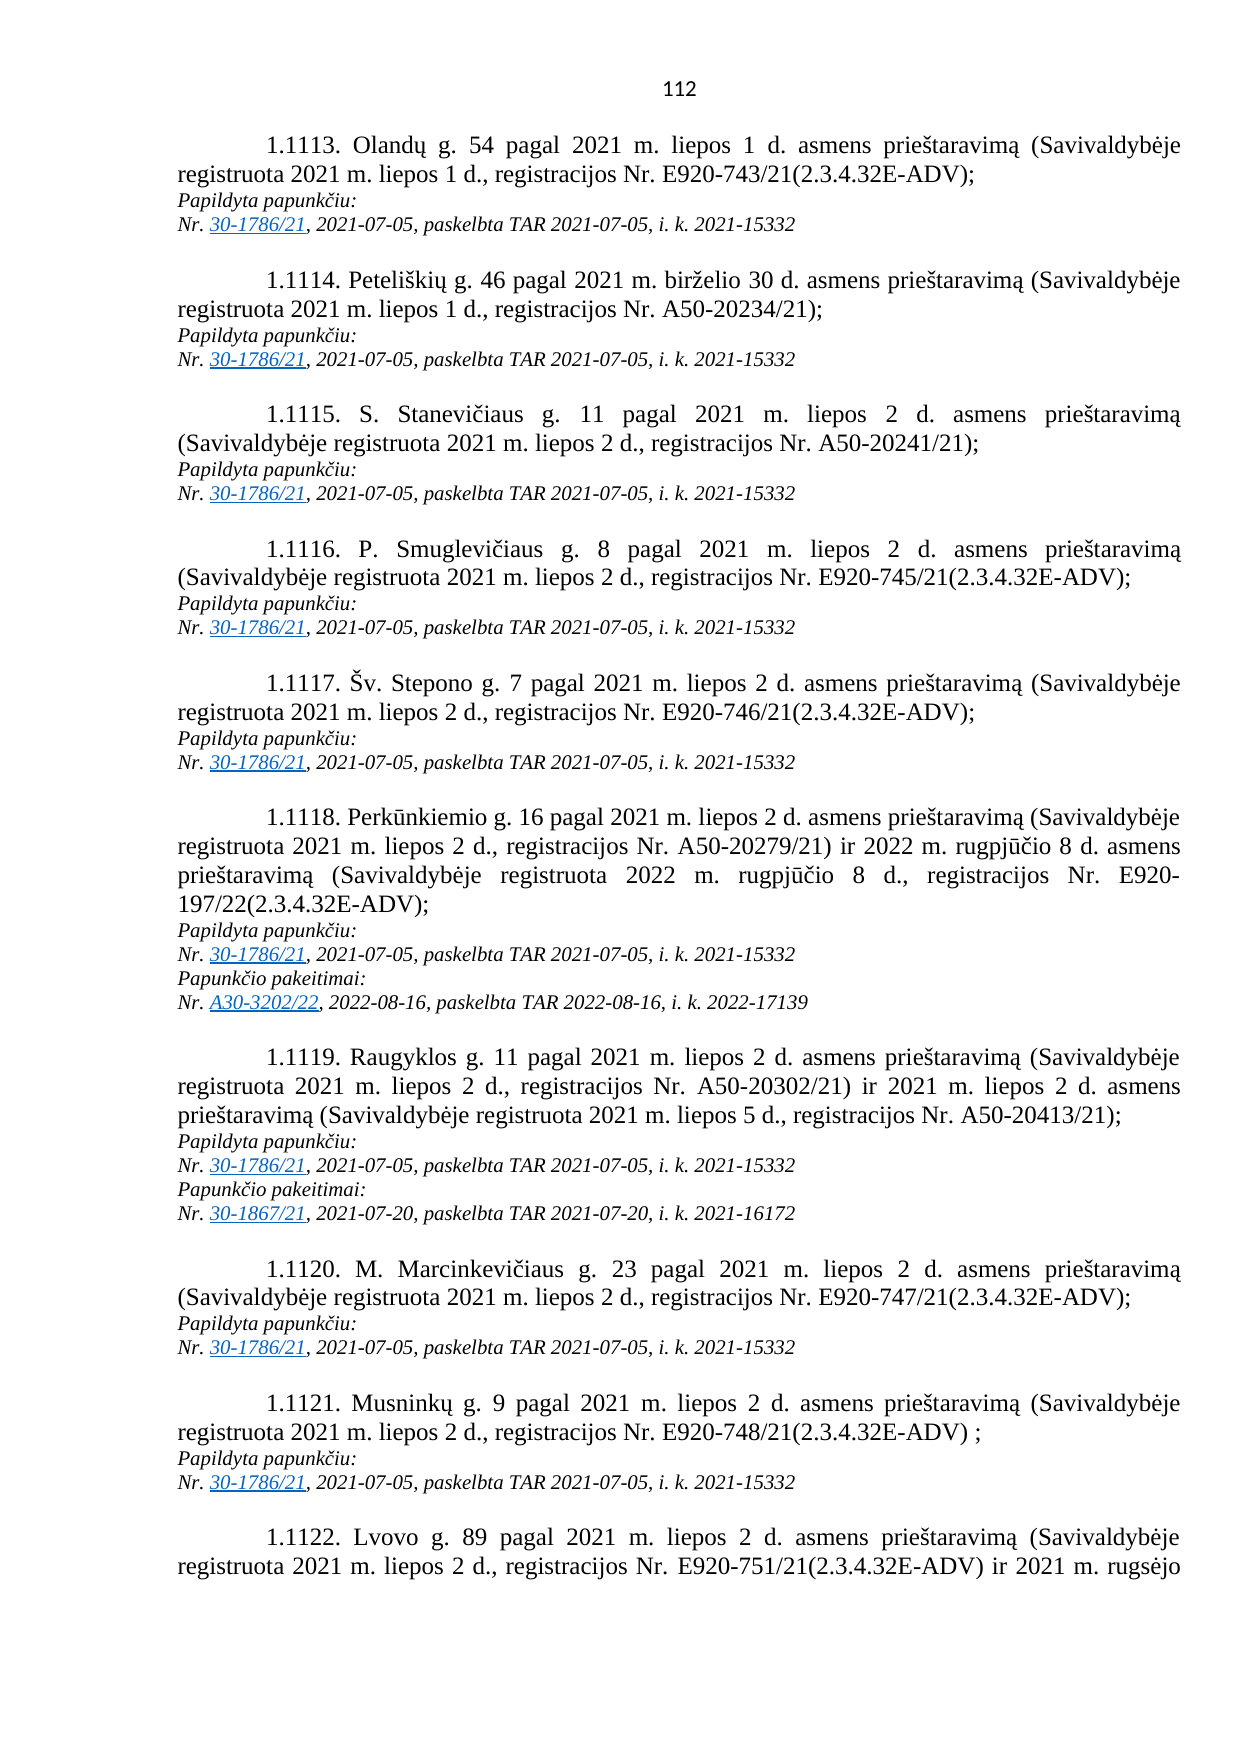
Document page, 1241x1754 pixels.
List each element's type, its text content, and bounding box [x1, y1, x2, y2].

text Papildyta papunkčiu: [177, 917, 1181, 942]
text Nr. 30-1786/21, 2021-07-05, paskelbta TAR 2021-07-05, i. k. 2021-15332 [177, 1470, 1181, 1494]
text Papunkčio pakeitimai: [177, 966, 1181, 990]
text 1.1113. Olandų g. 54 pagal 2021 m. liepos 1 d. asmens prieštaravimą (Savivaldybėje registruota 2021 m. liepos 1 d., registracijos Nr. E920-743/21(2.3.4.32E-ADV); [177, 131, 1181, 188]
text Nr. 30-1786/21, 2021-07-05, paskelbta TAR 2021-07-05, i. k. 2021-15332 [177, 1335, 1181, 1359]
text Papildyta papunkčiu: [177, 1311, 1181, 1335]
text Papildyta papunkčiu: [177, 726, 1181, 750]
text 1.1121. Musninkų g. 9 pagal 2021 m. liepos 2 d. asmens prieštaravimą (Savivaldybėje registruota 2021 m. liepos 2 d., registracijos Nr. E920-748/21(2.3.4.32E-ADV) ; [177, 1388, 1181, 1446]
text Papildyta papunkčiu: [177, 1129, 1181, 1153]
text 1.1117. Šv. Stepono g. 7 pagal 2021 m. liepos 2 d. asmens prieštaravimą (Savivaldybėje registruota 2021 m. liepos 2 d., registracijos Nr. E920-746/21(2.3.4.32E-ADV); [177, 668, 1181, 726]
text 1.1115. S. Stanevičiaus g. 11 pagal 2021 m. liepos 2 d. asmens prieštaravimą (Savivaldybėje registruota 2021 m. liepos 2 d., registracijos Nr. A50-20241/21); [177, 399, 1181, 457]
text 1.1119. Raugyklos g. 11 pagal 2021 m. liepos 2 d. asmens prieštaravimą (Savivaldybėje registruota 2021 m. liepos 2 d., registracijos Nr. A50-20302/21) ir 2021 m. liepos 2 d. asmens prieštaravimą (Savivaldybėje registruota 2021 m. liepos 5 d., registracijos Nr. A50-20413/21); [177, 1042, 1181, 1129]
text 1.1122. Lvovo g. 89 pagal 2021 m. liepos 2 d. asmens prieštaravimą (Savivaldybėje registruota 2021 m. liepos 2 d., registracijos Nr. E920-751/21(2.3.4.32E-ADV) ir 2021 m. rugsėjo [177, 1522, 1181, 1580]
text 1.1116. P. Smuglevičiaus g. 8 pagal 2021 m. liepos 2 d. asmens prieštaravimą (Savivaldybėje registruota 2021 m. liepos 2 d., registracijos Nr. E920-745/21(2.3.4.32E-ADV); [177, 534, 1181, 591]
text Nr. 30-1786/21, 2021-07-05, paskelbta TAR 2021-07-05, i. k. 2021-15332 [177, 750, 1181, 774]
text Nr. 30-1786/21, 2021-07-05, paskelbta TAR 2021-07-05, i. k. 2021-15332 [177, 1153, 1181, 1177]
text Papildyta papunkčiu: [177, 322, 1181, 347]
text 1.1120. M. Marcinkevičiaus g. 23 pagal 2021 m. liepos 2 d. asmens prieštaravimą (Savivaldybėje registruota 2021 m. liepos 2 d., registracijos Nr. E920-747/21(2.3.4.32E-ADV); [177, 1254, 1181, 1311]
text Nr. 30-1786/21, 2021-07-05, paskelbta TAR 2021-07-05, i. k. 2021-15332 [177, 347, 1181, 371]
text Nr. 30-1786/21, 2021-07-05, paskelbta TAR 2021-07-05, i. k. 2021-15332 [177, 481, 1181, 505]
text Papildyta papunkčiu: [177, 188, 1181, 212]
text Papildyta papunkčiu: [177, 1446, 1181, 1470]
text 1.1114. Peteliškių g. 46 pagal 2021 m. birželio 30 d. asmens prieštaravimą (Savivaldybėje registruota 2021 m. liepos 1 d., registracijos Nr. A50-20234/21); [177, 265, 1181, 322]
text Nr. A30-3202/22, 2022-08-16, paskelbta TAR 2022-08-16, i. k. 2022-17139 [177, 990, 1181, 1014]
text Nr. 30-1786/21, 2021-07-05, paskelbta TAR 2021-07-05, i. k. 2021-15332 [177, 212, 1181, 236]
text Papildyta papunkčiu: [177, 591, 1181, 615]
text 1.1118. Perkūnkiemio g. 16 pagal 2021 m. liepos 2 d. asmens prieštaravimą (Savivaldybėje registruota 2021 m. liepos 2 d., registracijos Nr. A50-20279/21) ir 2022 m. rugpjūčio 8 d. asmens prieštaravimą (Savivaldybėje registruota 2022 m. rugpjūčio 8 d., registracijos Nr. E920-197/22(2.3.4.32E-ADV); [177, 802, 1181, 917]
text Nr. 30-1786/21, 2021-07-05, paskelbta TAR 2021-07-05, i. k. 2021-15332 [177, 615, 1181, 639]
text Papunkčio pakeitimai: [177, 1177, 1181, 1201]
text Papildyta papunkčiu: [177, 457, 1181, 481]
text Nr. 30-1867/21, 2021-07-20, paskelbta TAR 2021-07-20, i. k. 2021-16172 [177, 1201, 1181, 1225]
text Nr. 30-1786/21, 2021-07-05, paskelbta TAR 2021-07-05, i. k. 2021-15332 [177, 942, 1181, 966]
